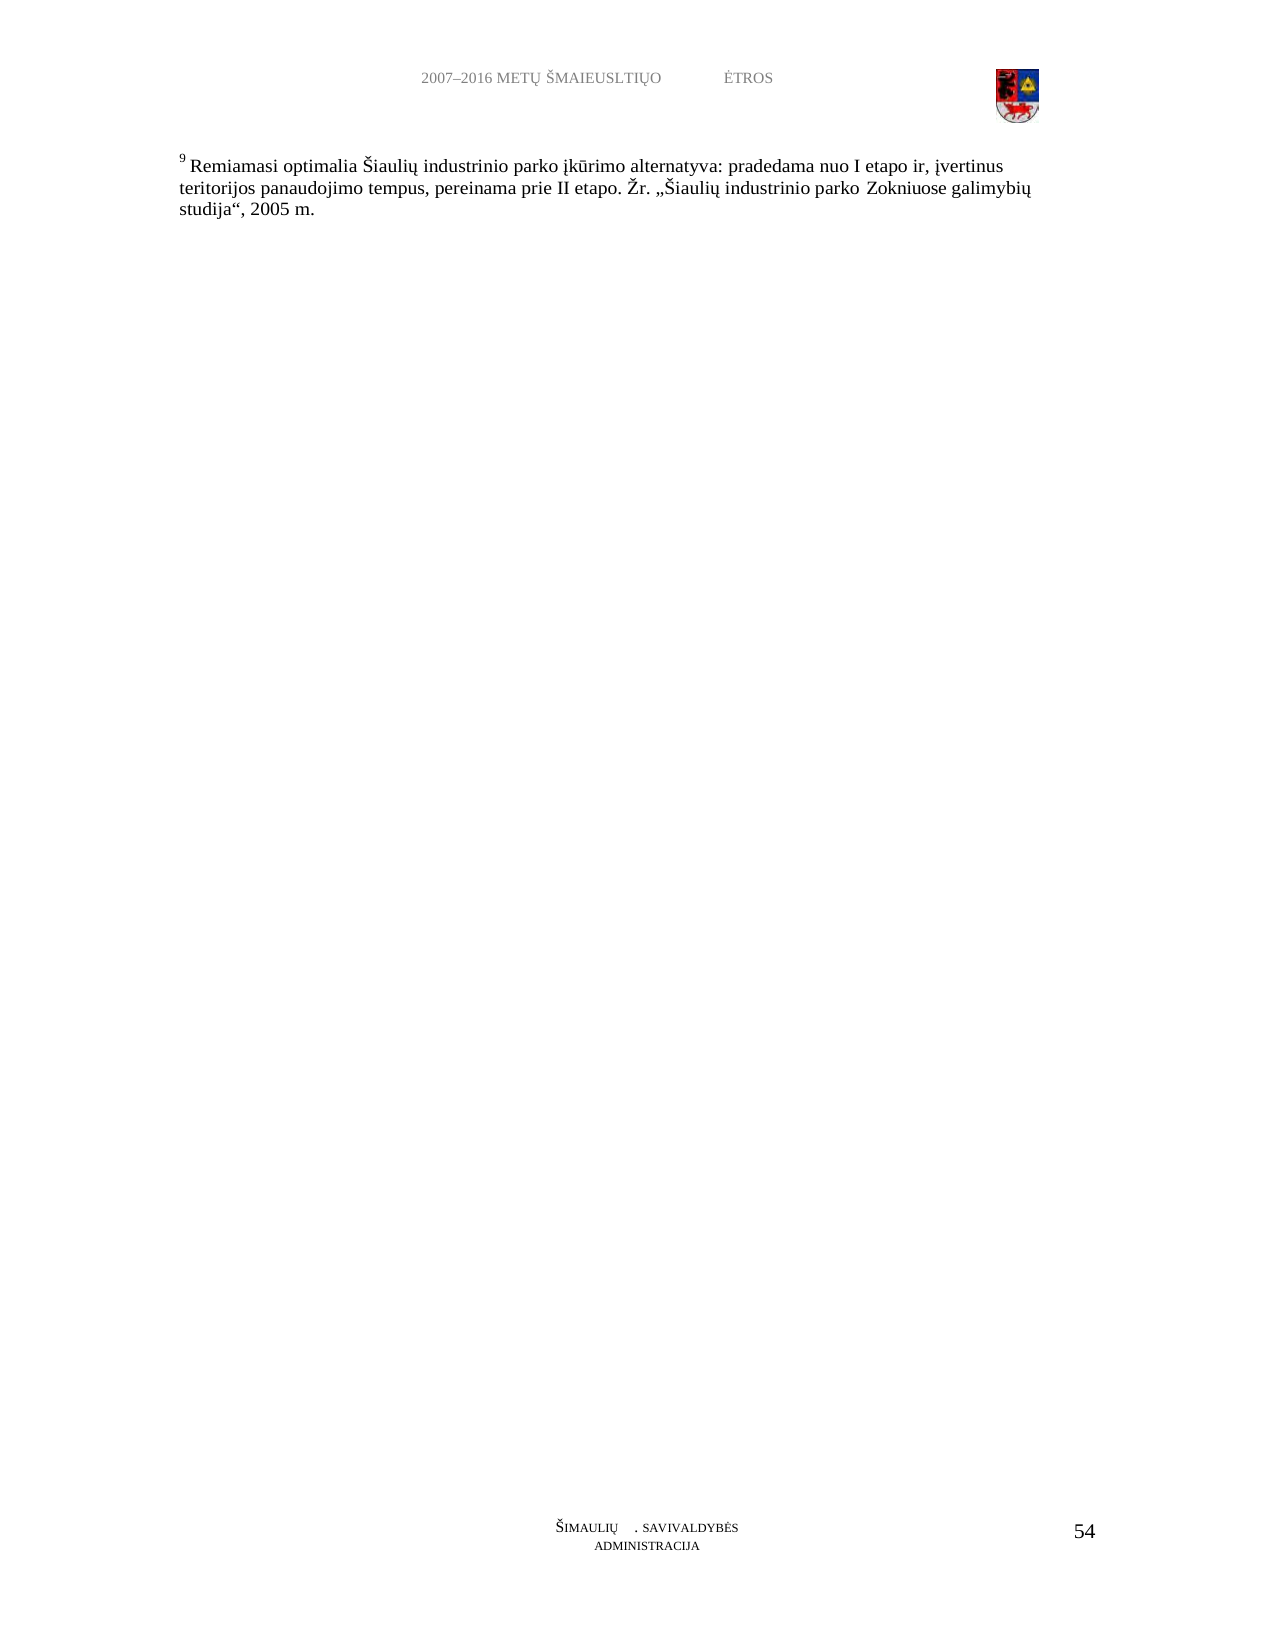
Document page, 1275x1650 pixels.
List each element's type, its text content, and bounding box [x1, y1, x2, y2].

text 9 Remiamasi optimalia Šiaulių industrinio parko įkūrimo alternatyva: pradedama nuo I etapo ir, įvertinus teritorijos panaudojimo tempus, pereinama prie II etapo. Žr. „Šiaulių industrinio parko Zokniuose galimybių studija“, 2005 m. [179, 150, 1075, 220]
